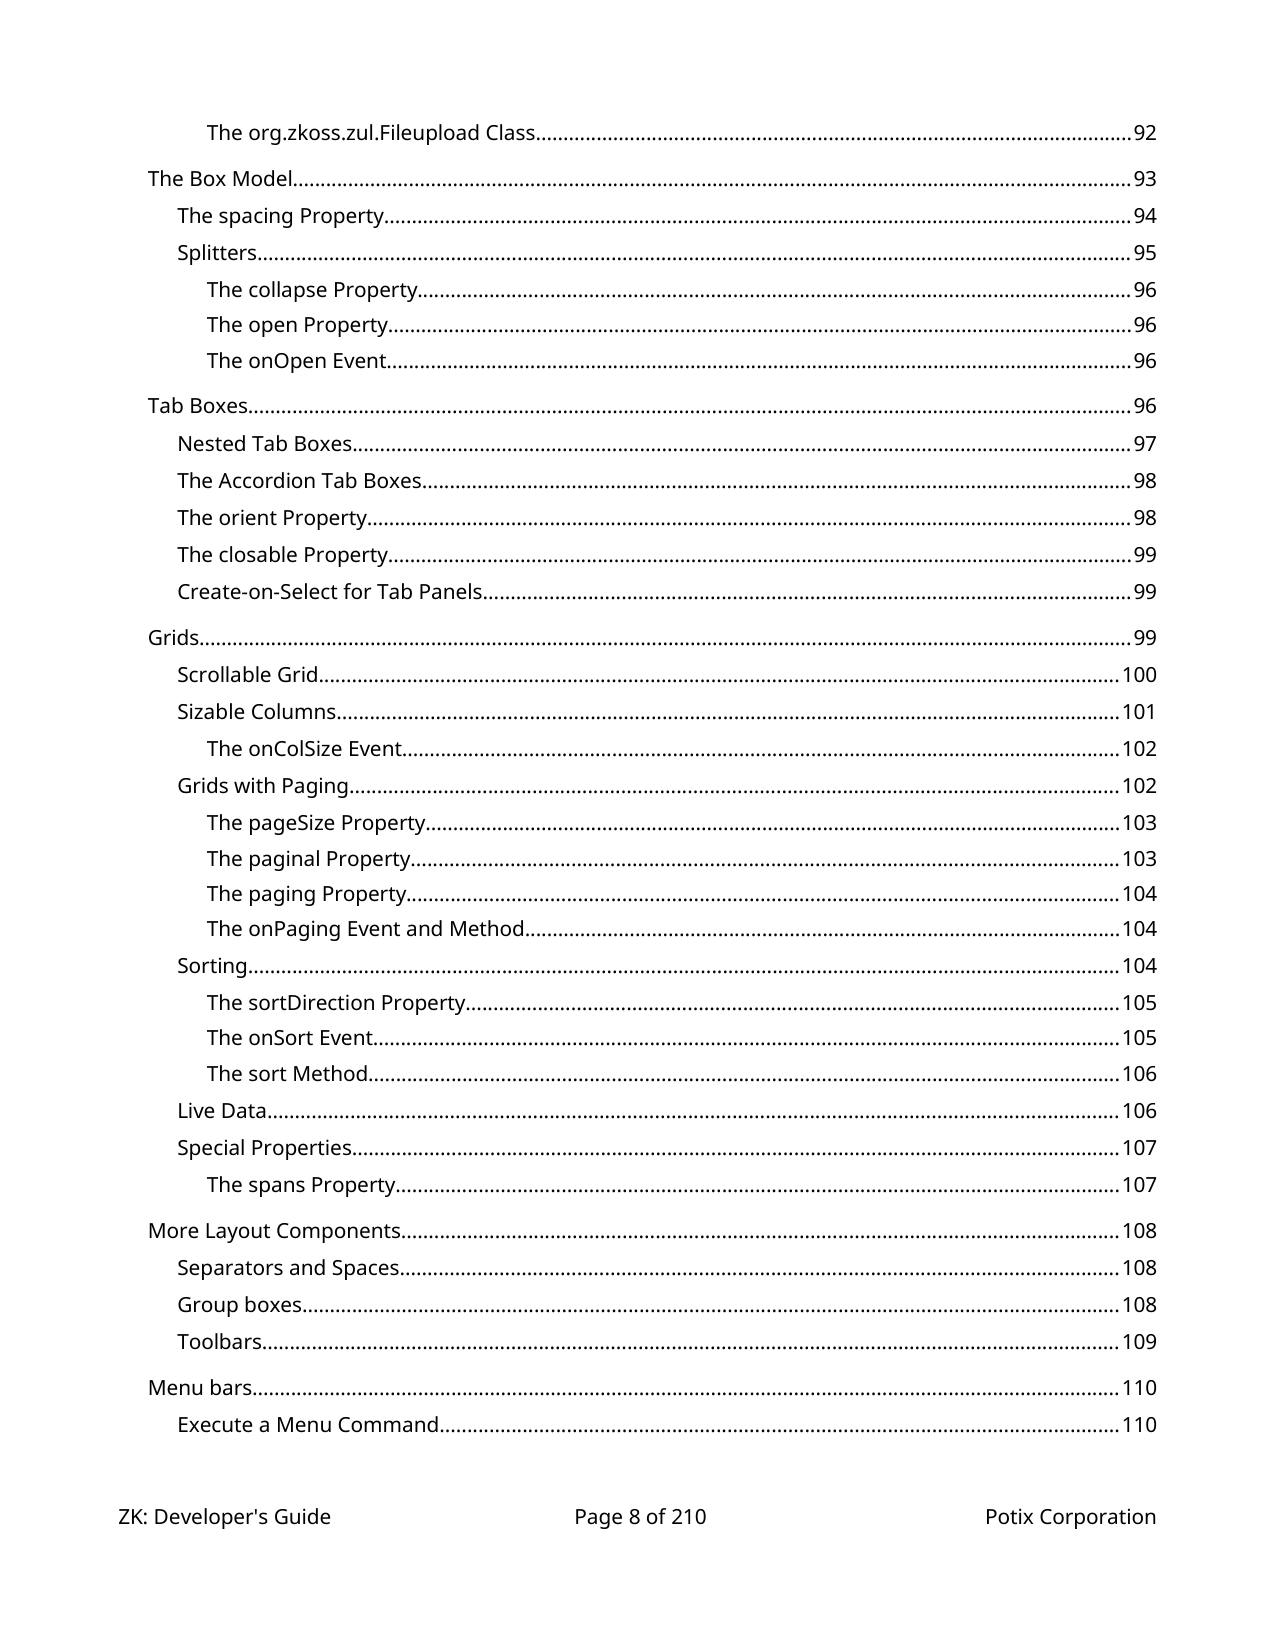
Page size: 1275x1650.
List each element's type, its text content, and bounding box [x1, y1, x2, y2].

text The spans Property 107 [207, 1170, 1157, 1198]
text Grids with Paging 102 [177, 771, 1157, 799]
text Splitters 95 [177, 238, 1157, 266]
text Execute a Menu Command 110 [177, 1410, 1157, 1438]
text The open Property 96 [207, 311, 1157, 339]
text The paginal Property 103 [207, 844, 1157, 872]
text The collapse Property 96 [207, 275, 1157, 303]
text The onColSize Event 102 [207, 734, 1157, 762]
text Separators and Spaces 108 [177, 1253, 1157, 1281]
text Special Properties 107 [177, 1133, 1157, 1161]
text Nested Tab Boxes 97 [177, 429, 1157, 457]
text The spacing Property 94 [177, 201, 1157, 229]
text Create-on-Select for Tab Panels 99 [177, 577, 1157, 605]
text Scrollable Grid 100 [177, 660, 1157, 688]
text The closable Property 99 [177, 540, 1157, 568]
text The org.zkoss.zul.Fileupload Class 92 [207, 118, 1157, 146]
text Sizable Columns 101 [177, 697, 1157, 725]
text The onSort Event 105 [207, 1023, 1157, 1052]
text The onPaging Event and Method 104 [207, 914, 1157, 942]
text More Layout Components 108 [148, 1216, 1157, 1244]
text The sortDirection Property 105 [207, 988, 1157, 1016]
text The sort Method 106 [207, 1059, 1157, 1087]
text Sorting 104 [177, 951, 1157, 979]
text The Box Model 93 [148, 164, 1157, 192]
text Group boxes 108 [177, 1290, 1157, 1318]
text The onOpen Event 96 [207, 346, 1157, 374]
text Toolbars 109 [177, 1327, 1157, 1355]
text The orient Property 98 [177, 503, 1157, 531]
text The paging Property 104 [207, 879, 1157, 907]
text Grids 99 [148, 623, 1157, 651]
text The Accordion Tab Boxes 98 [177, 466, 1157, 494]
text Live Data 106 [177, 1096, 1157, 1124]
text Tab Boxes 96 [148, 392, 1157, 420]
text Menu bars 110 [148, 1373, 1157, 1401]
text The pageSize Property 103 [207, 808, 1157, 837]
